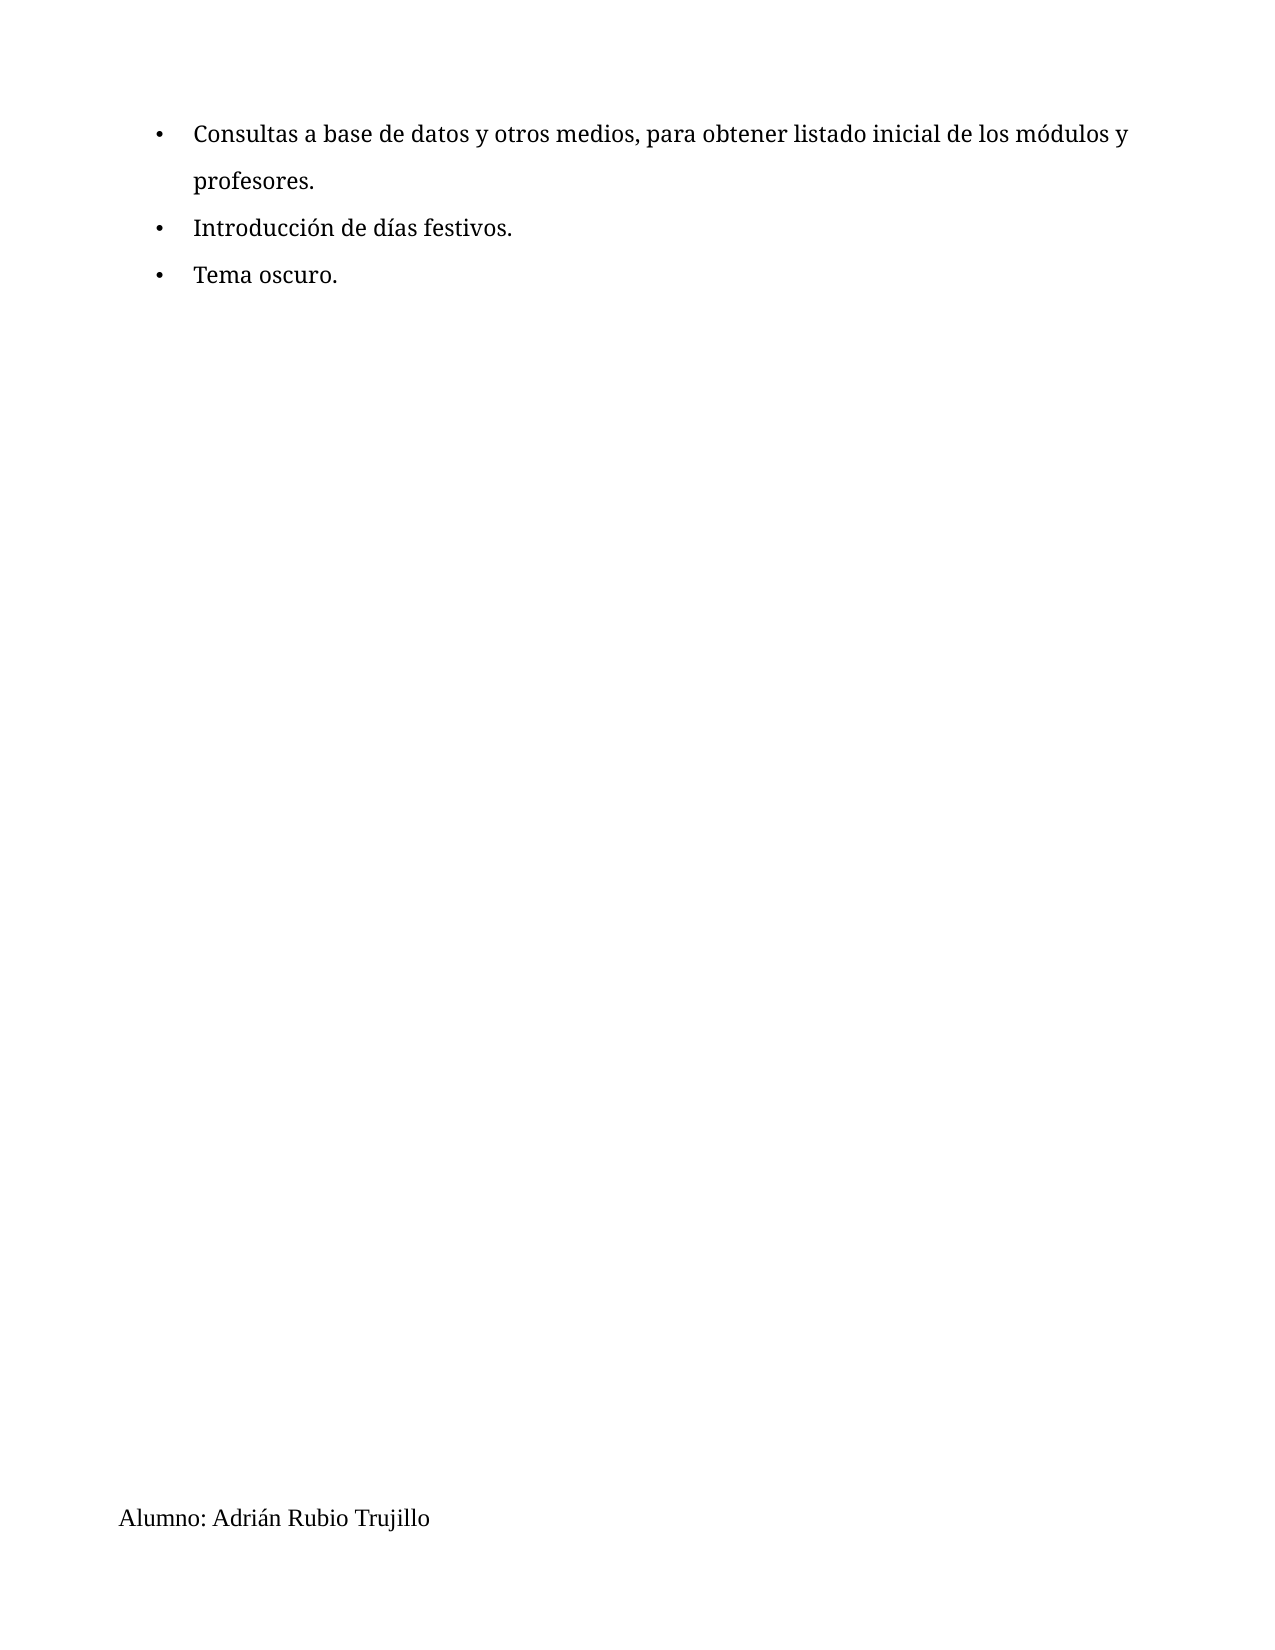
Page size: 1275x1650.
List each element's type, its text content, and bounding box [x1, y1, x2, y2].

list Consultas a base de datos y otros medios, para obtener listado inicial de los módulos y profesores. [156, 118, 1157, 196]
list Introducción de días festivos. [156, 212, 1157, 243]
list Tema oscuro. [156, 259, 1157, 290]
